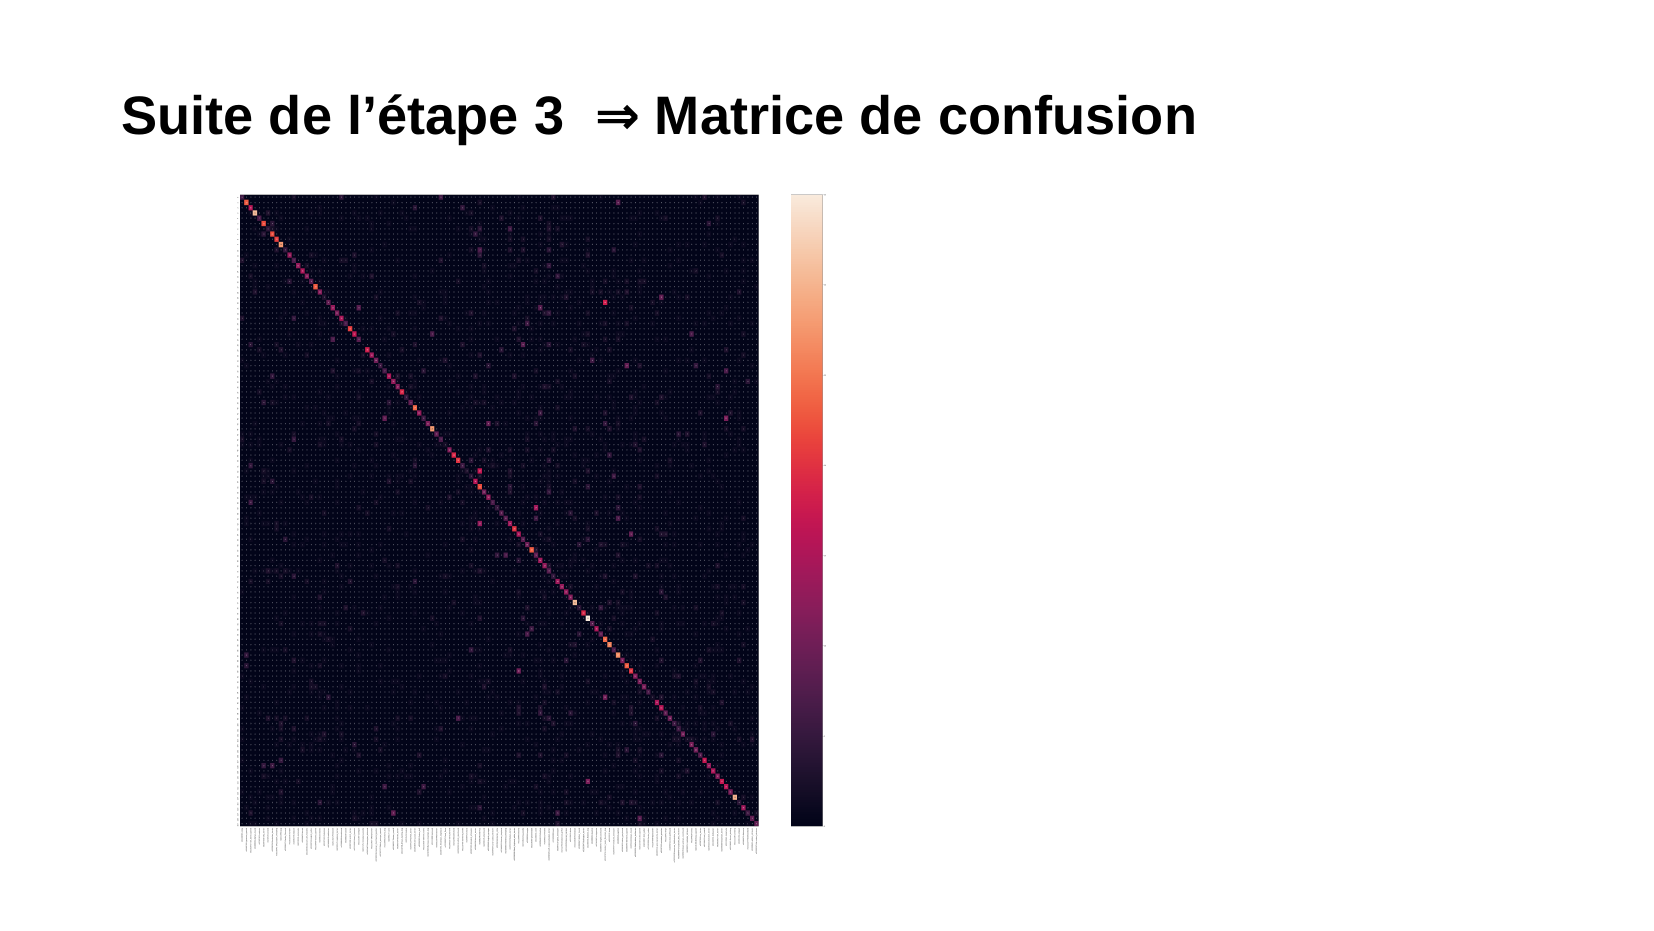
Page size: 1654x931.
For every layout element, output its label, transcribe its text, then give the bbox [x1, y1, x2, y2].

text_box Suite de l’étape 3 ⇒ Matrice de confusion [106, 78, 1217, 156]
picture [236, 193, 827, 863]
